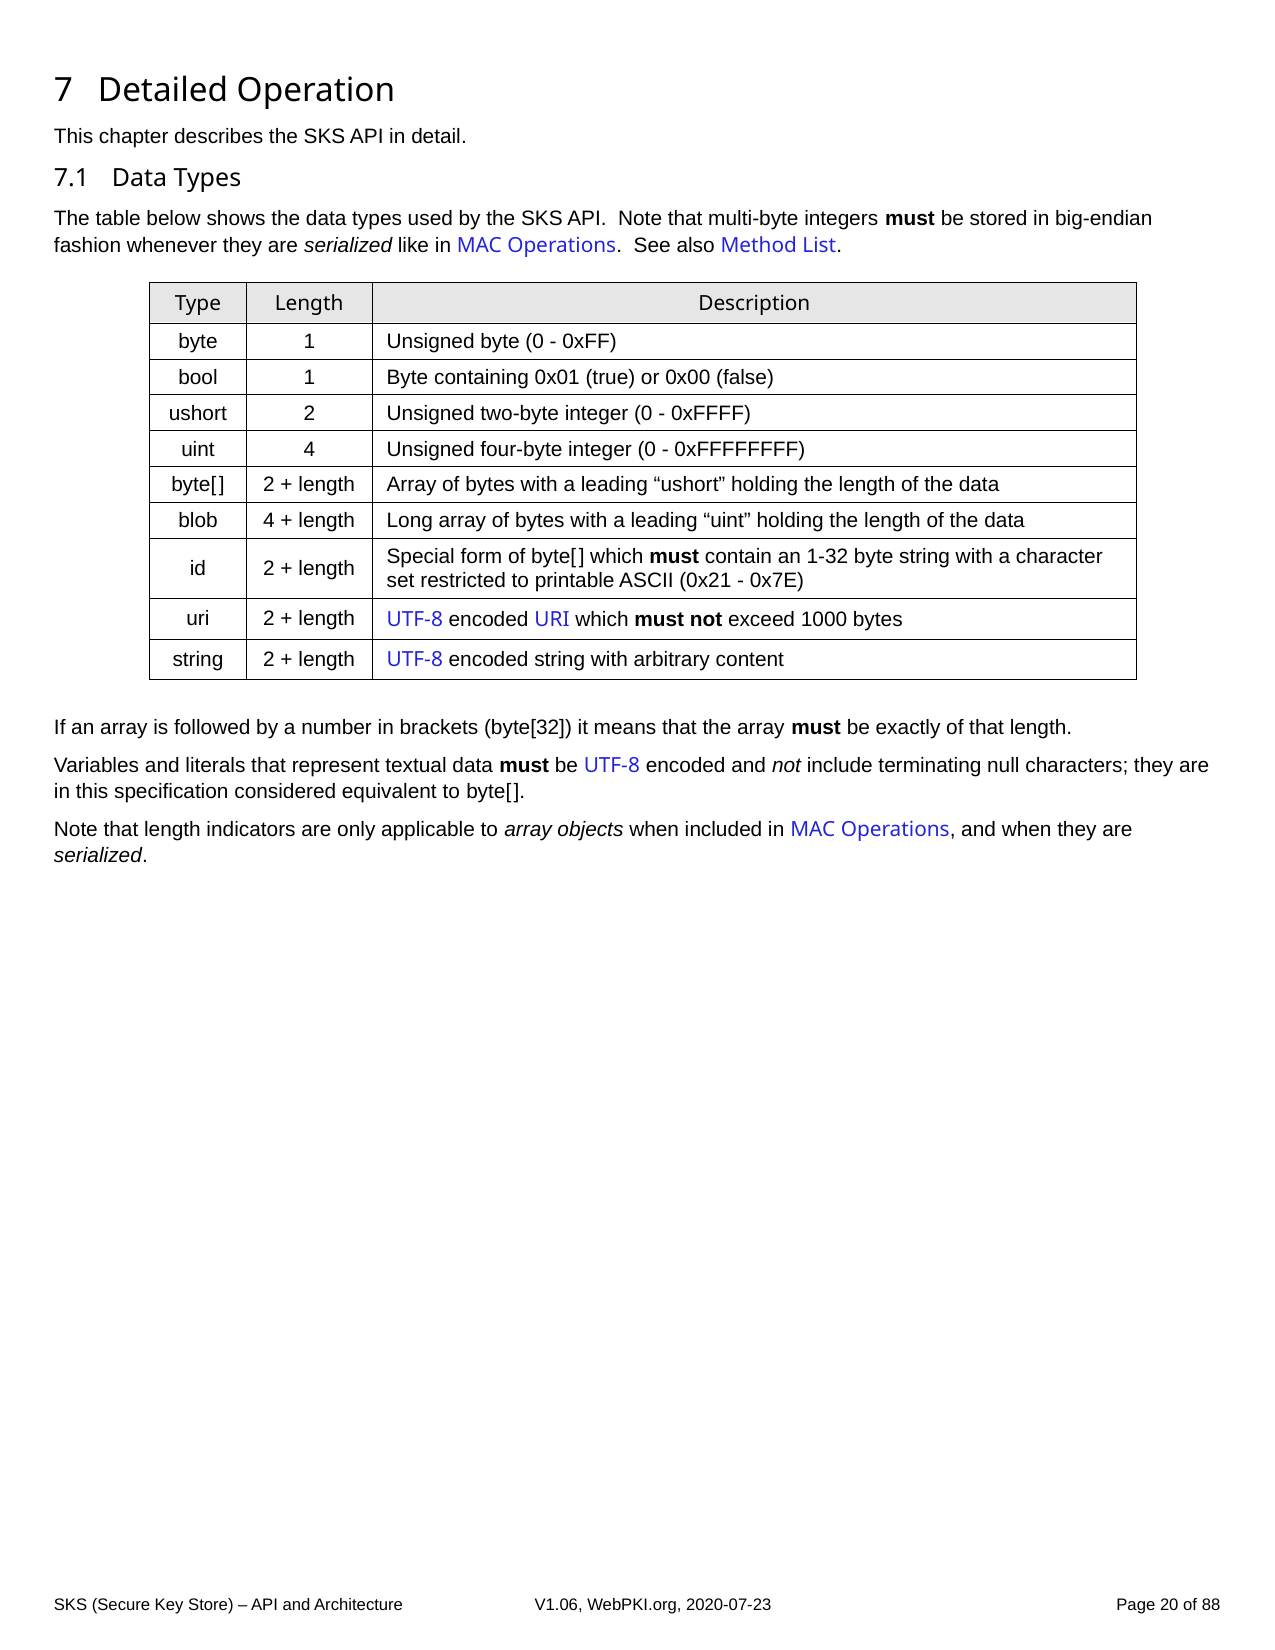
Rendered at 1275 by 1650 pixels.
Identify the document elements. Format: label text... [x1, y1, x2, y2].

table_cell 2 + length [247, 467, 372, 502]
table_cell Array of bytes with a leading “ushort” holding the length of the data [373, 467, 1136, 502]
table_cell 1 [247, 360, 372, 394]
table_cell byte[ ] [150, 467, 246, 502]
subtitle Data Types [54, 159, 1221, 193]
table_cell Special form of byte[ ] which must contain an 1-32 byte string with a character set restricted to printable ASCII (0x21 - 0x7E) [373, 539, 1136, 598]
table_cell UTF-8 encoded string with arbitrary content [373, 640, 1136, 679]
table_cell 4 [247, 431, 372, 466]
table_cell Unsigned two-byte integer (0 - 0xFFFF) [373, 395, 1136, 430]
table_cell bool [150, 360, 246, 394]
table_cell 2 + length [247, 599, 372, 638]
table_header Length [247, 283, 372, 322]
table_cell 4 + length [247, 503, 372, 538]
text If an array is followed by a number in brackets (byte[32]) it means that the array must be exactly of that length. [54, 715, 1221, 739]
text Variables and literals that represent textual data must be UTF-8 encoded and not include terminating null characters; they are in this specification considered equivalent to byte[ ]. [54, 750, 1221, 803]
table_cell id [150, 539, 246, 598]
table_cell Unsigned byte (0 - 0xFF) [373, 324, 1136, 358]
table_cell 2 [247, 395, 372, 430]
table_cell string [150, 640, 246, 679]
table_cell Long array of bytes with a leading “uint” holding the length of the data [373, 503, 1136, 538]
table_cell blob [150, 503, 246, 538]
table_cell uint [150, 431, 246, 466]
table_cell 1 [247, 324, 372, 358]
table_cell UTF-8 encoded URI which must not exceed 1000 bytes [373, 599, 1136, 638]
table_cell byte [150, 324, 246, 358]
table_cell 2 + length [247, 640, 372, 679]
text This chapter describes the SKS API in detail. [54, 123, 1221, 147]
table_cell 2 + length [247, 539, 372, 598]
table_cell Unsigned four-byte integer (0 - 0xFFFFFFFF) [373, 431, 1136, 466]
table_cell uri [150, 599, 246, 638]
table_header Description [373, 283, 1136, 322]
subtitle Detailed Operation [54, 66, 1221, 111]
text Note that length indicators are only applicable to array objects when included in MAC Operations, and when they are serialized. [54, 814, 1221, 867]
table_cell ushort [150, 395, 246, 430]
text The table below shows the data types used by the SKS API. Note that multi-byte integers must be stored in big-endian fashion whenever they are serialized like in MAC Operations. See also Method List. [54, 206, 1221, 282]
table_cell Byte containing 0x01 (true) or 0x00 (false) [373, 360, 1136, 394]
table_header Type [150, 283, 246, 322]
